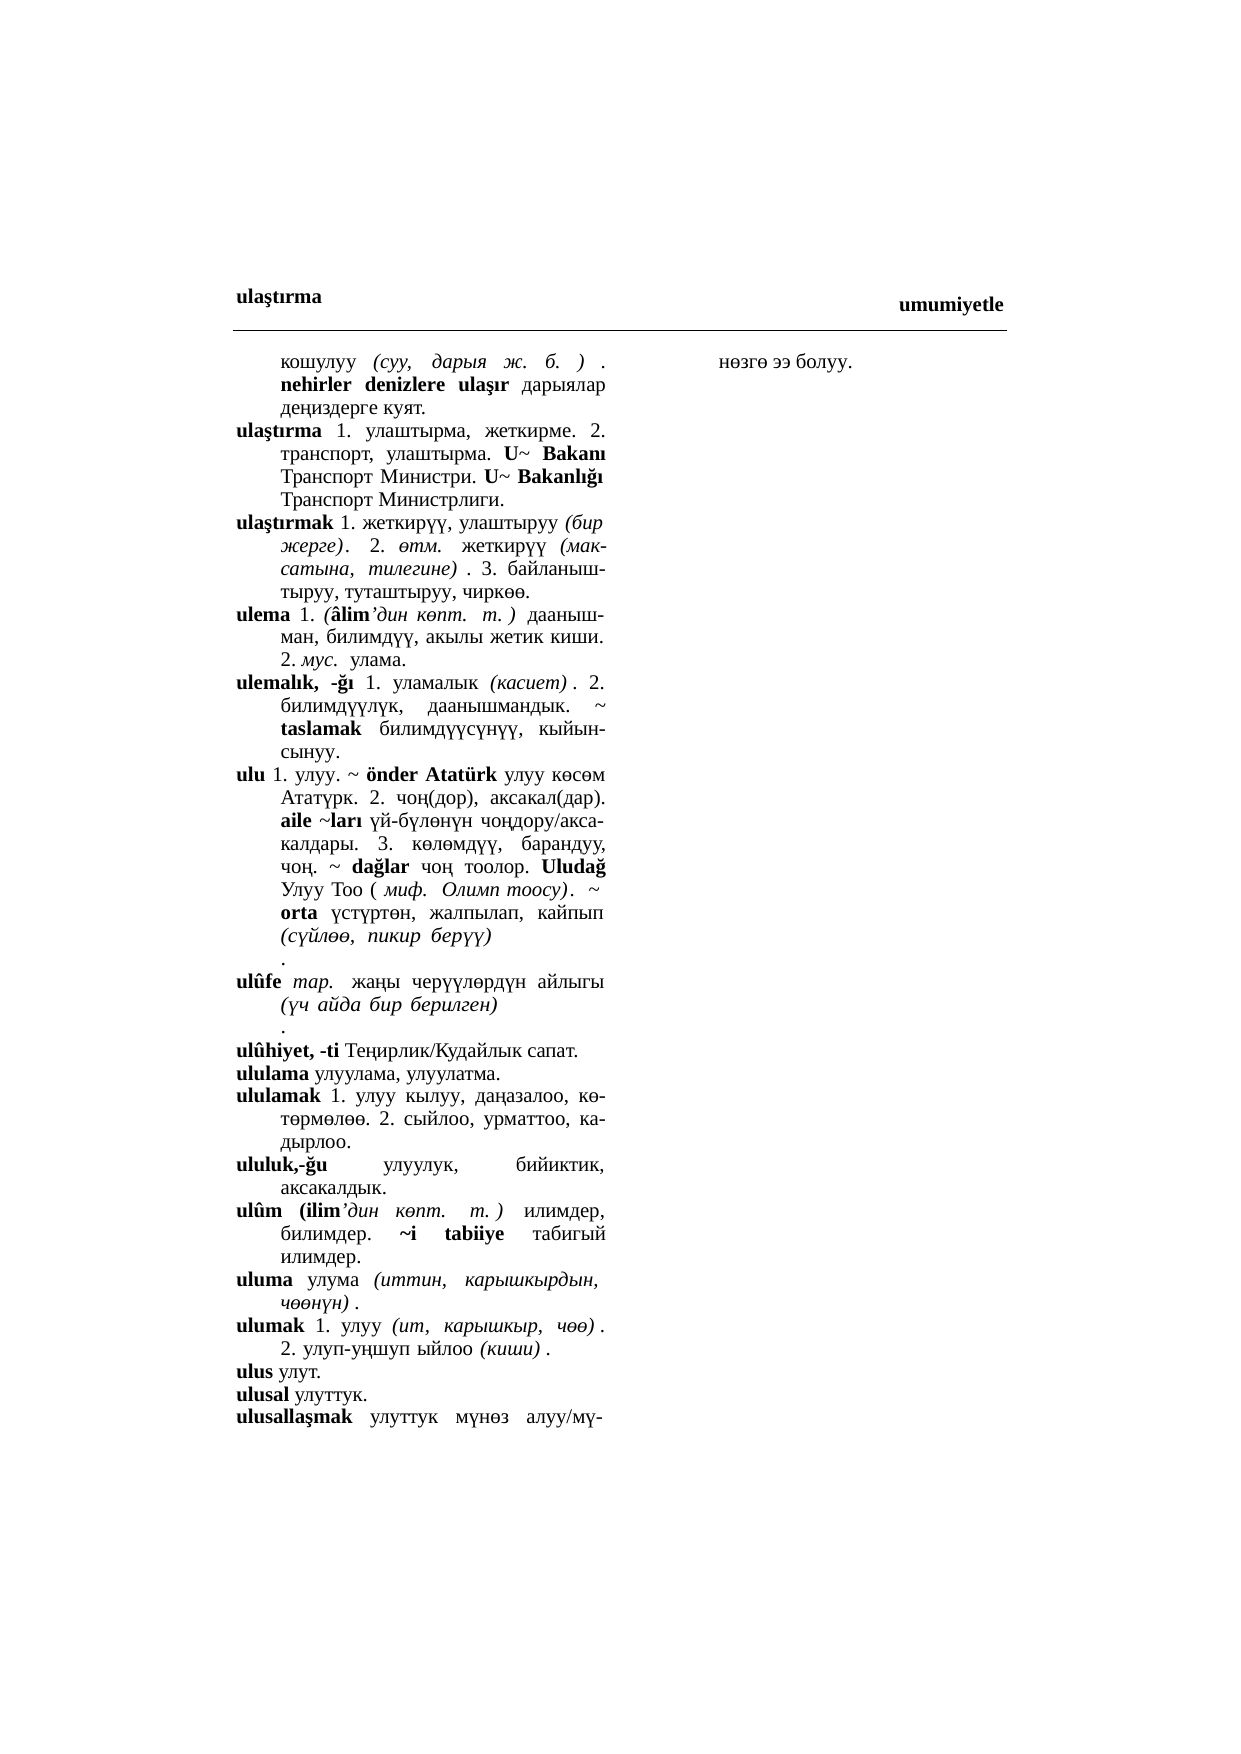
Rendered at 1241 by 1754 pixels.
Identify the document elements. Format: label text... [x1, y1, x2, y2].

text ulus улут. [236, 1360, 609, 1383]
text ulûhiyet, -ti Теңирлик/Кудайлык сапат. [236, 1039, 609, 1062]
text кошулуу (суу, дарыя ж. б. ) . nehirler denizlere ulaşır дарыялар деңиздерге куят. [280, 350, 606, 419]
text ulu 1. улуу. ~ önder Atatürk улуу көсөм Ататүрк. 2. чоң(дор), аксакал(дар). aile ~ları үй-бүлөнүн чоңдору/акса- [236, 763, 606, 832]
text ulûfe тар. жаңы черүүлөрдүн айлыгы [236, 970, 609, 993]
text сатына, тилегине) . 3. байланыш- тыруу, туташтыруу, чиркөө. [280, 557, 606, 603]
text билимдүүлүк, даанышмандык. ~ taslamak билимдүүсүнүү, кыйын- сынуу. [280, 694, 606, 763]
text ман, билимдүү, акылы жетик киши. [280, 626, 606, 648]
text ulusal улуттук. [236, 1383, 609, 1406]
text umumiyetle [899, 292, 1065, 316]
text uluma улума (иттин, карышкырдын, [236, 1268, 609, 1291]
text ulaştırma [236, 284, 322, 308]
text нөзгө ээ болуу. [719, 350, 871, 373]
text ulema 1. (âlim’дин көпт. т. ) дааныш- [236, 603, 609, 626]
text ulûm (ilim’дин көпт. т. ) илимдер, [236, 1199, 609, 1222]
text 2. мус. улама. [280, 648, 408, 671]
text ulumak 1. улуу (ит, карышкыр, чөө) . [236, 1314, 609, 1337]
text ulemalık, -ğı 1. уламалык (касиет) . 2. [236, 671, 609, 694]
text калдары. 3. көлөмдүү, барандуу, чоң. ~ dağlar чоң тоолор. Uludağ Улуу Тоо ( миф. Олимп тоосу). ~ [280, 832, 606, 901]
text orta үстүртөн, жалпылап, кайпып [280, 901, 606, 924]
text (сүйлөө, пикир берүү) . [280, 924, 491, 970]
text ulaştırma 1. улаштырма, жеткирме. 2. транспорт, улаштырма. U~ Bakanı Транспорт Министри. U~ Bakanlığı [236, 419, 606, 488]
text ululamak 1. улуу кылуу, даңазалоо, кө- төрмөлөө. 2. сыйлоо, урматтоо, ка- дырлоо. [236, 1084, 606, 1153]
text ululuk,-ğu улуулук, бийиктик, аксакалдык. [236, 1153, 606, 1199]
text ulaştırmak 1. жеткирүү, улаштыруу (бир жерге). 2. өтм. жеткирүү (мак- [236, 511, 609, 557]
text (үч айда бир берилген) . [280, 993, 498, 1039]
text 2. улуп-уңшуп ыйлоо (киши) . [280, 1337, 551, 1360]
text ulusallaşmak улуттук мүнөз алуу/мү- [236, 1406, 609, 1428]
text чөөнүн) . [280, 1291, 360, 1314]
text ululama улуулама, улуулатма. [236, 1062, 609, 1084]
text билимдер. ~i tabiiye табигый илимдер. [280, 1222, 606, 1268]
text Транспорт Министрлиги. [280, 488, 507, 511]
